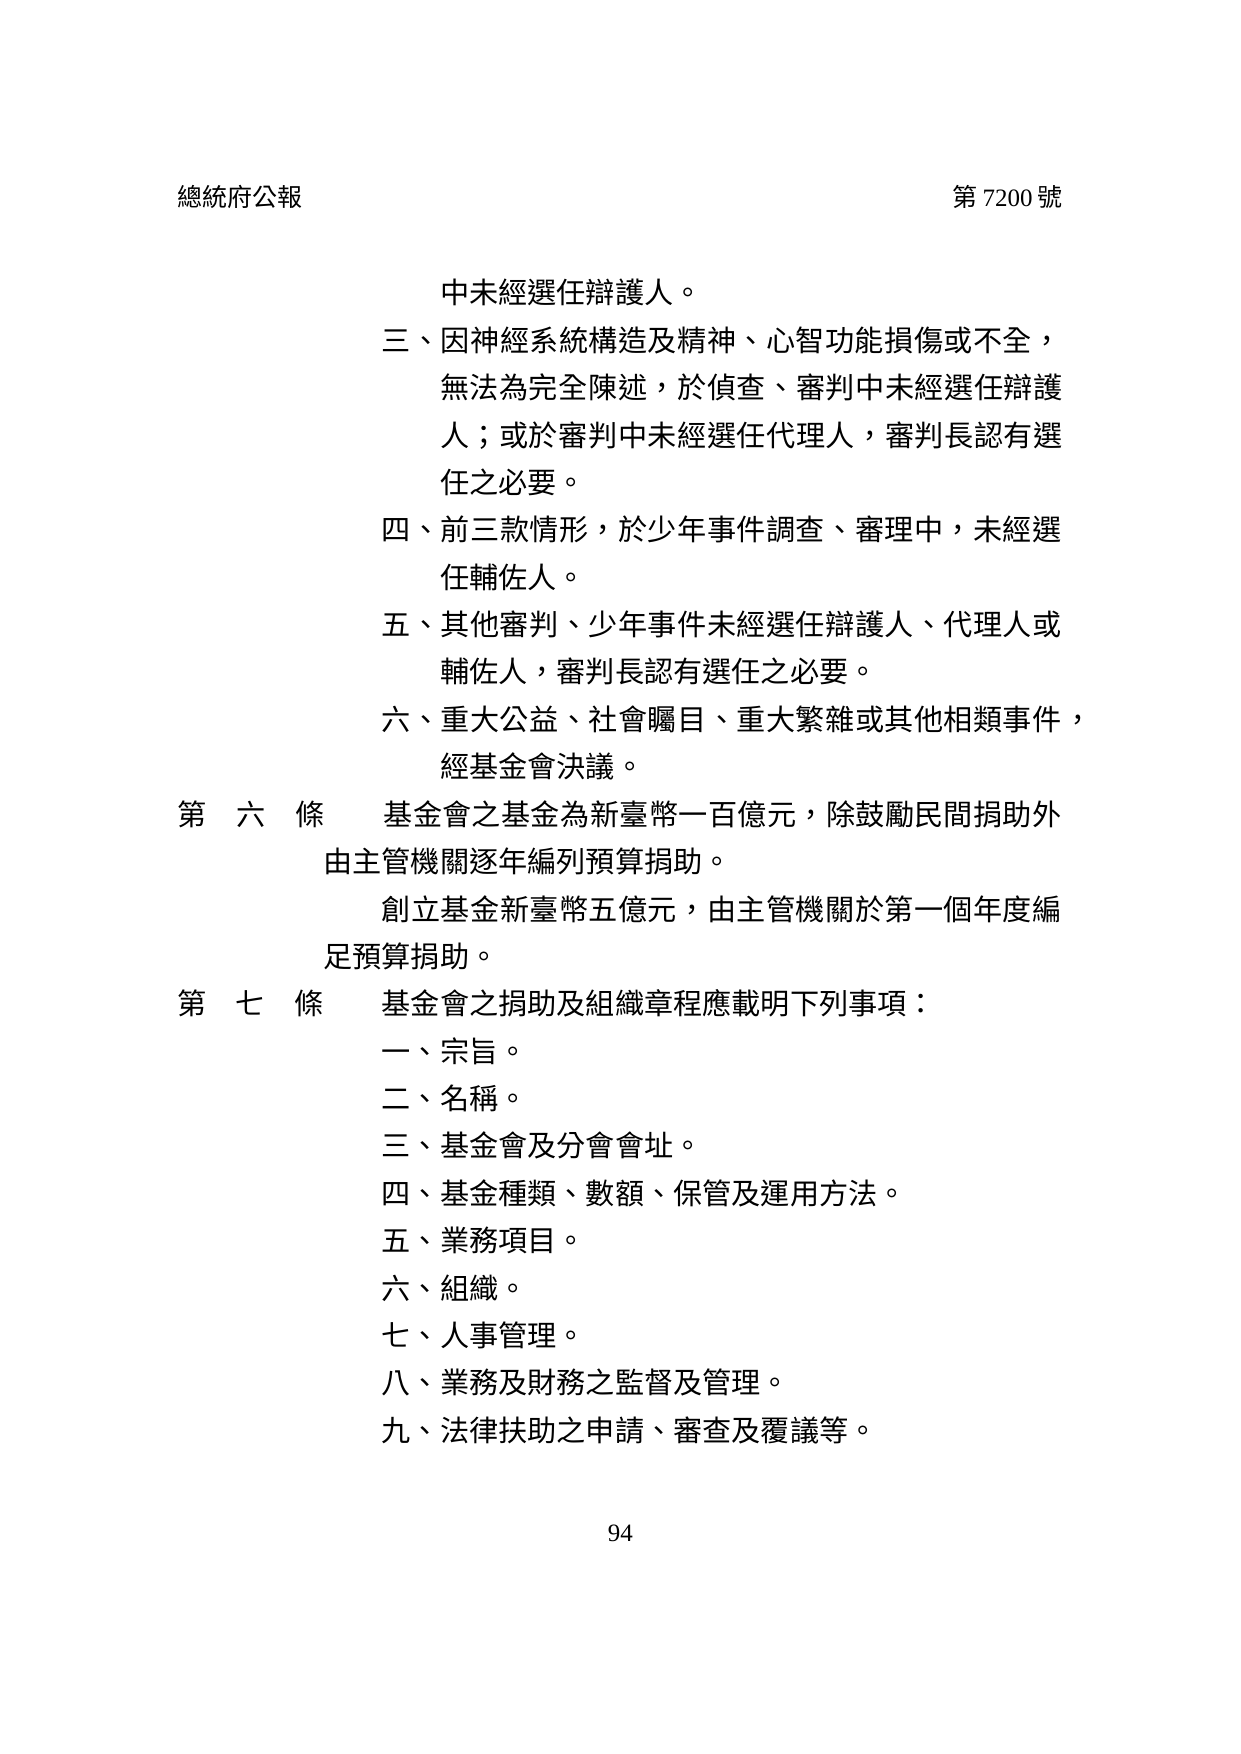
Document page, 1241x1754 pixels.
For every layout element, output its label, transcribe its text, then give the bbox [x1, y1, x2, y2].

text 六、組織。 [381, 1261, 1063, 1308]
text 二、名稱。 [381, 1072, 1063, 1119]
text 八、業務及財務之監督及管理。 [381, 1356, 1063, 1403]
text 六、重大公益、社會矚目、重大繁雜或其他相類事件，經基金會決議。 [381, 692, 1063, 787]
text 三、基金會及分會會址。 [381, 1119, 1063, 1166]
text 四、前三款情形，於少年事件調查、審理中，未經選任輔佐人。 [381, 503, 1063, 598]
text 中未經選任辯護人。 [381, 266, 1063, 313]
text 五、業務項目。 [381, 1214, 1063, 1261]
text 九、法律扶助之申請、審查及覆議等。 [381, 1403, 1063, 1451]
text 第 七 條 基金會之捐助及組織章程應載明下列事項： [177, 977, 1063, 1024]
text 第 六 條 基金會之基金為新臺幣一百億元，除鼓勵民間捐助外，由主管機關逐年編列預算捐助。 [177, 787, 1063, 882]
text 三、因神經系統構造及精神、心智功能損傷或不全，無法為完全陳述，於偵查、審判中未經選任辯護人；或於審判中未經選任代理人，審判長認有選任之必要。 [381, 313, 1063, 503]
text 五、其他審判、少年事件未經選任辯護人、代理人或輔佐人，審判長認有選任之必要。 [381, 598, 1063, 692]
text 創立基金新臺幣五億元，由主管機關於第一個年度編足預算捐助。 [323, 882, 1063, 977]
text 四、基金種類、數額、保管及運用方法。 [381, 1166, 1063, 1214]
text 七、人事管理。 [381, 1308, 1063, 1356]
text 一、宗旨。 [381, 1024, 1063, 1072]
